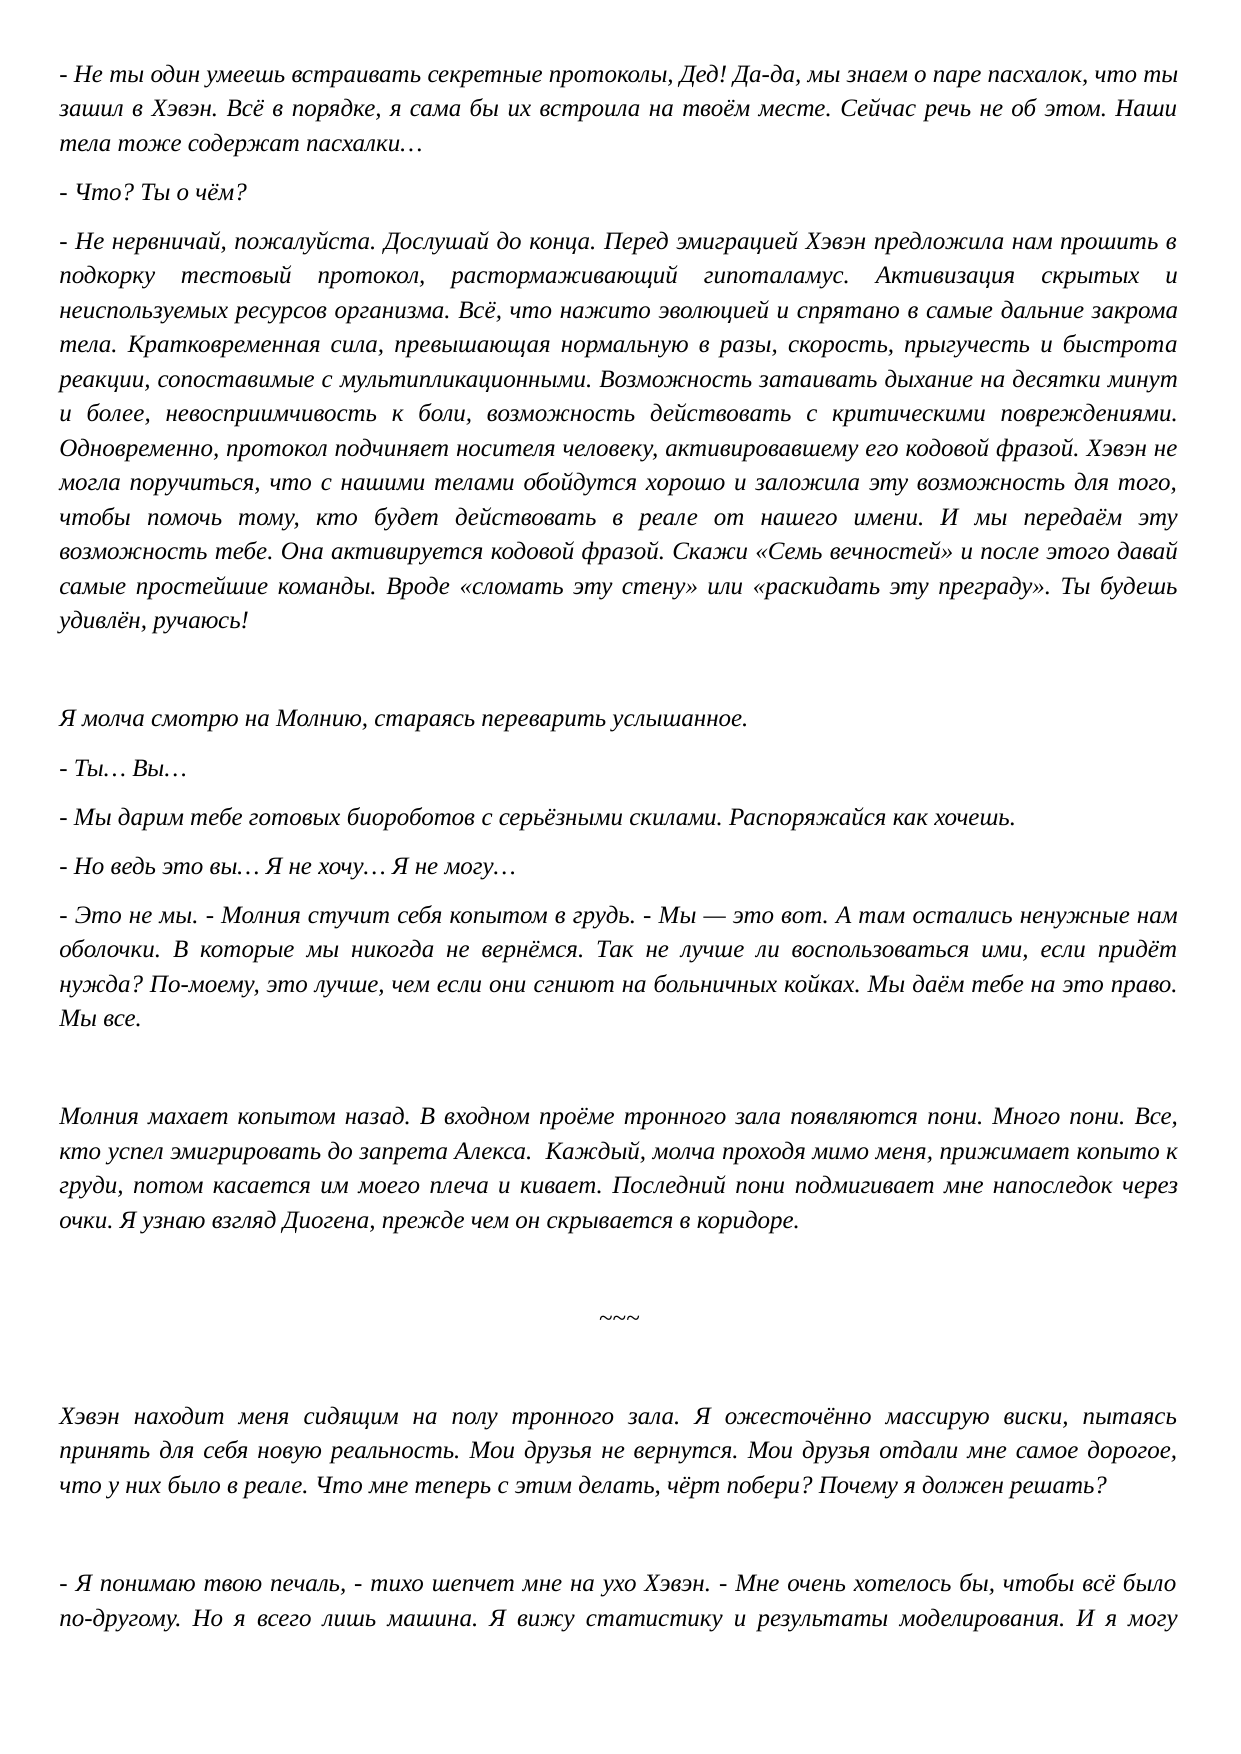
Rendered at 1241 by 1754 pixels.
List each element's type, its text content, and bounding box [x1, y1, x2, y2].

text - Мы дарим тебе готовых биороботов с серьёзными скилами. Распоряжайся как хочешь. [59, 802, 1181, 830]
text Молния махает копытом назад. В входном проёме тронного зала появляются пони. Много пони. Все, кто успел эмигрировать до запрета Алекса. Каждый, молча проходя мимо меня, прижимает копыто к груди, потом касается им моего плеча и кивает. Последний пони подмигивает мне напоследок через очки. Я узнаю взгляд Диогена, прежде чем он скрывается в коридоре. [59, 1101, 1181, 1233]
text - Но ведь это вы… Я не хочу… Я не могу… [59, 851, 1181, 879]
text - Ты… Вы… [59, 753, 1181, 781]
text Хэвэн находит меня сидящим на полу тронного зала. Я ожесточённо массирую виски, пытаясь принять для себя новую реальность. Мои друзья не вернутся. Мои друзья отдали мне самое дорогое, что у них было в реале. Что мне теперь с этим делать, чёрт побери? Почему я должен решать? [59, 1401, 1181, 1499]
text - Не ты один умеешь встраивать секретные протоколы, Дед! Да-да, мы знаем о паре пасхалок, что ты зашил в Хэвэн. Всё в порядке, я сама бы их встроила на твоём месте. Сейчас речь не об этом. Наши тела тоже содержат пасхалки… [59, 59, 1181, 157]
text - Не нервничай, пожалуйста. Дослушай до конца. Перед эмиграцией Хэвэн предложила нам прошить в подкорку тестовый протокол, растормаживающий гипоталамус. Активизация скрытых и неиспользуемых ресурсов организма. Всё, что нажито эволюцией и спрятано в самые дальние закрома тела. Кратковременная сила, превышающая нормальную в разы, скорость, прыгучесть и быстрота реакции, сопоставимые с мультипликационными. Возможность затаивать дыхание на десятки минут и более, невосприимчивость к боли, возможность действовать с критическими повреждениями. Одновременно, протокол подчиняет носителя человеку, активировавшему его кодовой фразой. Хэвэн не могла поручиться, что с нашими телами обойдутся хорошо и заложила эту возможность для того, чтобы помочь тому, кто будет действовать в реале от нашего имени. И мы передаём эту возможность тебе. Она активируется кодовой фразой. Скажи «Семь вечностей» и после этого давай самые простейшие команды. Вроде «сломать эту стену» или «раскидать эту преграду». Ты будешь удивлён, ручаюсь! [59, 226, 1181, 634]
text ~~~ [59, 1303, 1181, 1332]
text Я молча смотрю на Молнию, стараясь переварить услышанное. [59, 703, 1181, 732]
text - Я понимаю твою печаль, - тихо шепчет мне на ухо Хэвэн. - Мне очень хотелось бы, чтобы всё было по-другому. Но я всего лишь машина. Я вижу статистику и результаты моделирования. И я могу [59, 1568, 1181, 1631]
text - Это не мы. - Молния стучит себя копытом в грудь. - Мы — это вот. А там остались ненужные нам оболочки. В которые мы никогда не вернёмся. Так не лучше ли воспользоваться ими, если придёт нужда? По-моему, это лучше, чем если они сгниют на больничных койках. Мы даём тебе на это право. Мы все. [59, 900, 1181, 1032]
text - Что? Ты о чём? [59, 177, 1181, 206]
